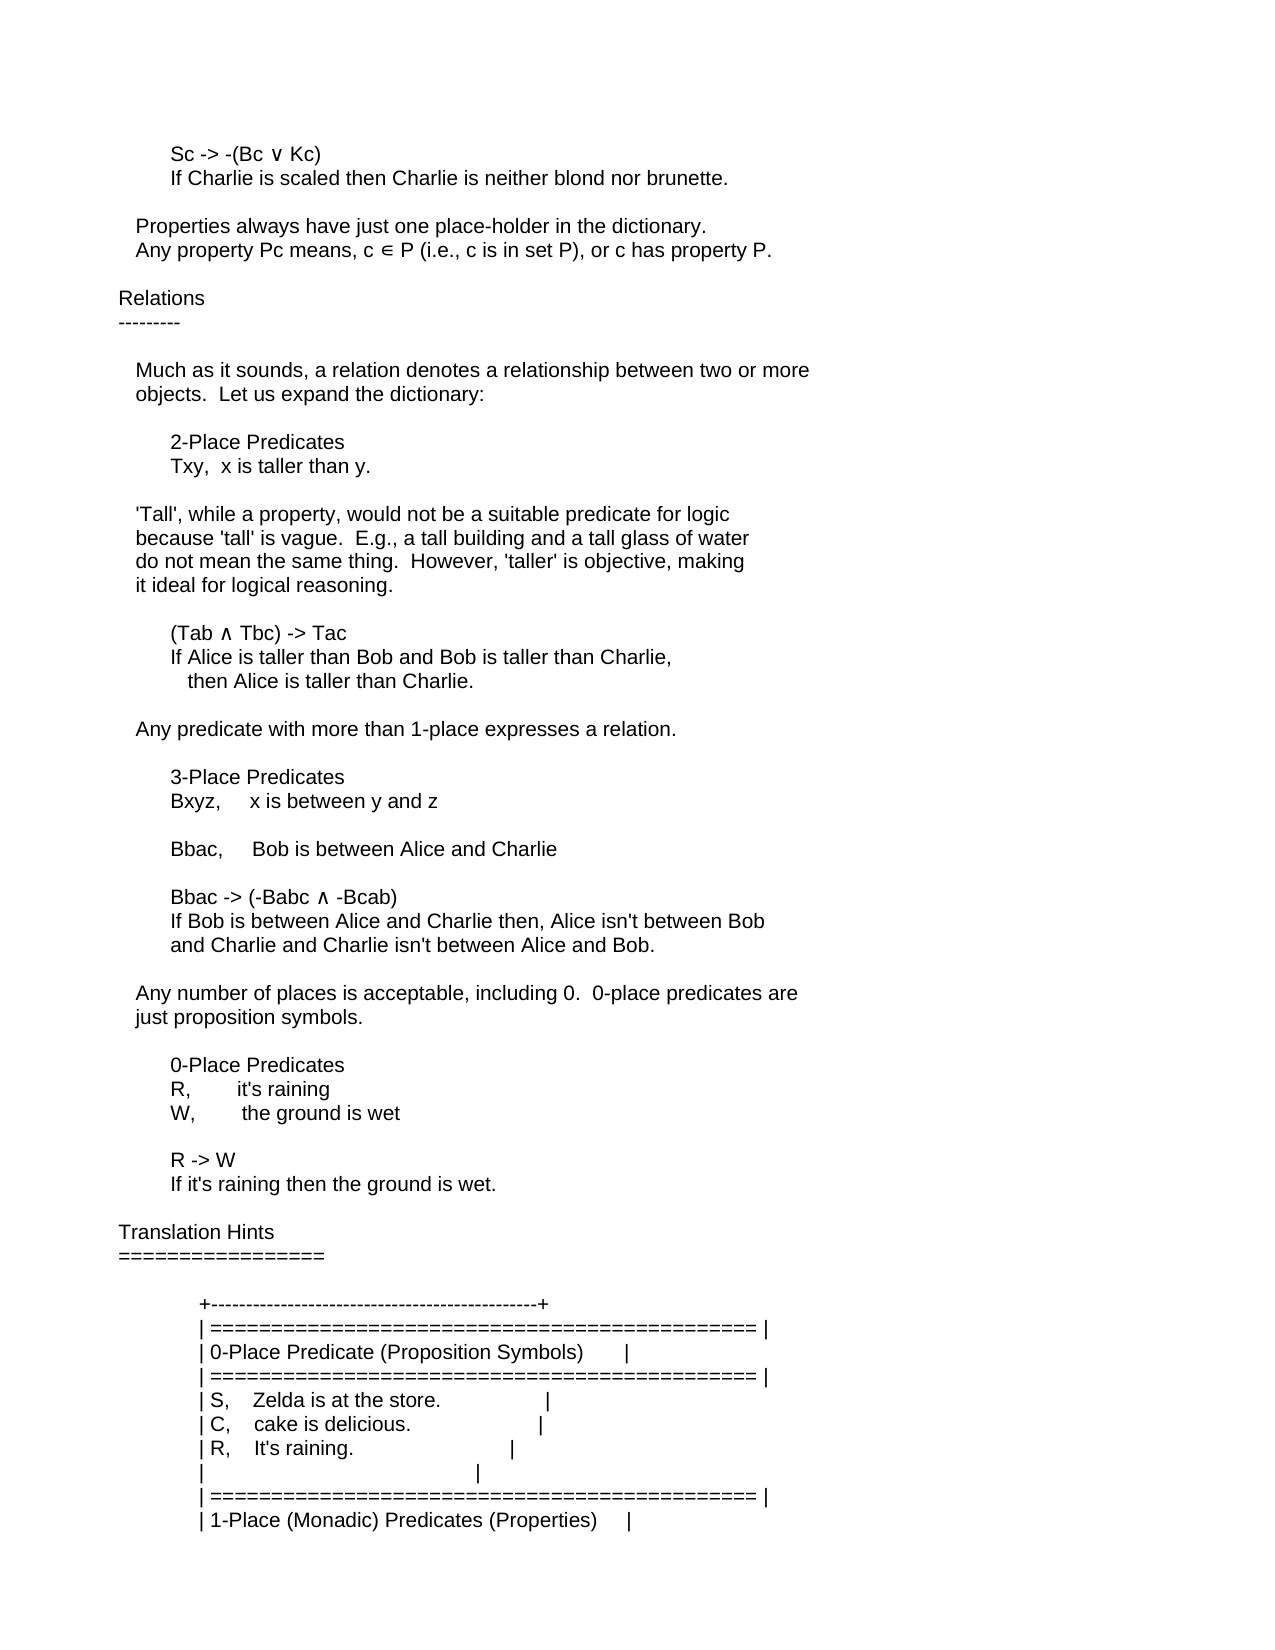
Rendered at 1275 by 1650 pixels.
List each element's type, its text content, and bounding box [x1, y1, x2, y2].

text R -> W [118, 1148, 1157, 1172]
text | 0-Place Predicate (Proposition Symbols) | [118, 1340, 1157, 1364]
text | S, Zelda is at the store. | [118, 1388, 1157, 1412]
text Any predicate with more than 1-place expresses a relation. [118, 717, 1157, 741]
text If it's raining then the ground is wet. [118, 1172, 1157, 1196]
text then Alice is taller than Charlie. [118, 669, 1157, 693]
text | 1-Place (Monadic) Predicates (Properties) | [118, 1508, 1157, 1532]
text because 'tall' is vague. E.g., a tall building and a tall glass of water [118, 525, 1157, 549]
text | ============================================= | [118, 1484, 1157, 1508]
text 'Tall', while a property, would not be a suitable predicate for logic [118, 501, 1157, 525]
text If Alice is taller than Bob and Bob is taller than Charlie, [118, 645, 1157, 669]
text Txy, x is taller than y. [118, 453, 1157, 477]
text objects. Let us expand the dictionary: [118, 382, 1157, 406]
text --------- [118, 310, 1157, 334]
text | C, cake is delicious. | [118, 1412, 1157, 1436]
text ================= [118, 1244, 1157, 1268]
text do not mean the same thing. However, 'taller' is objective, making [118, 549, 1157, 573]
text Relations [118, 286, 1157, 310]
text +-----------------------------------------------+ [118, 1292, 1157, 1316]
text it ideal for logical reasoning. [118, 573, 1157, 597]
text Properties always have just one place-holder in the dictionary. [118, 214, 1157, 238]
text W, the ground is wet [118, 1100, 1157, 1124]
text Bbac, Bob is between Alice and Charlie [118, 837, 1157, 861]
text If Charlie is scaled then Charlie is neither blond nor brunette. [118, 166, 1157, 190]
text Translation Hints [118, 1220, 1157, 1244]
text Bbac -> (-Babc ∧ -Bcab) [118, 885, 1157, 909]
text | | [118, 1460, 1157, 1484]
text Any property Pc means, c ∊ P (i.e., c is in set P), or c has property P. [118, 238, 1157, 262]
text Sc -> -(Bc ∨ Kc) [118, 142, 1157, 166]
text | ============================================= | [118, 1364, 1157, 1388]
text 0-Place Predicates [118, 1052, 1157, 1076]
text Bxyz, x is between y and z [118, 789, 1157, 813]
text If Bob is between Alice and Charlie then, Alice isn't between Bob [118, 909, 1157, 933]
text Any number of places is acceptable, including 0. 0-place predicates are [118, 981, 1157, 1004]
text | R, It's raining. | [118, 1436, 1157, 1460]
text R, it's raining [118, 1076, 1157, 1100]
text | ============================================= | [118, 1316, 1157, 1340]
text 3-Place Predicates [118, 765, 1157, 789]
text just proposition symbols. [118, 1004, 1157, 1028]
text 2-Place Predicates [118, 429, 1157, 453]
text and Charlie and Charlie isn't between Alice and Bob. [118, 933, 1157, 957]
text (Tab ∧ Tbc) -> Tac [118, 621, 1157, 645]
text Much as it sounds, a relation denotes a relationship between two or more [118, 358, 1157, 382]
